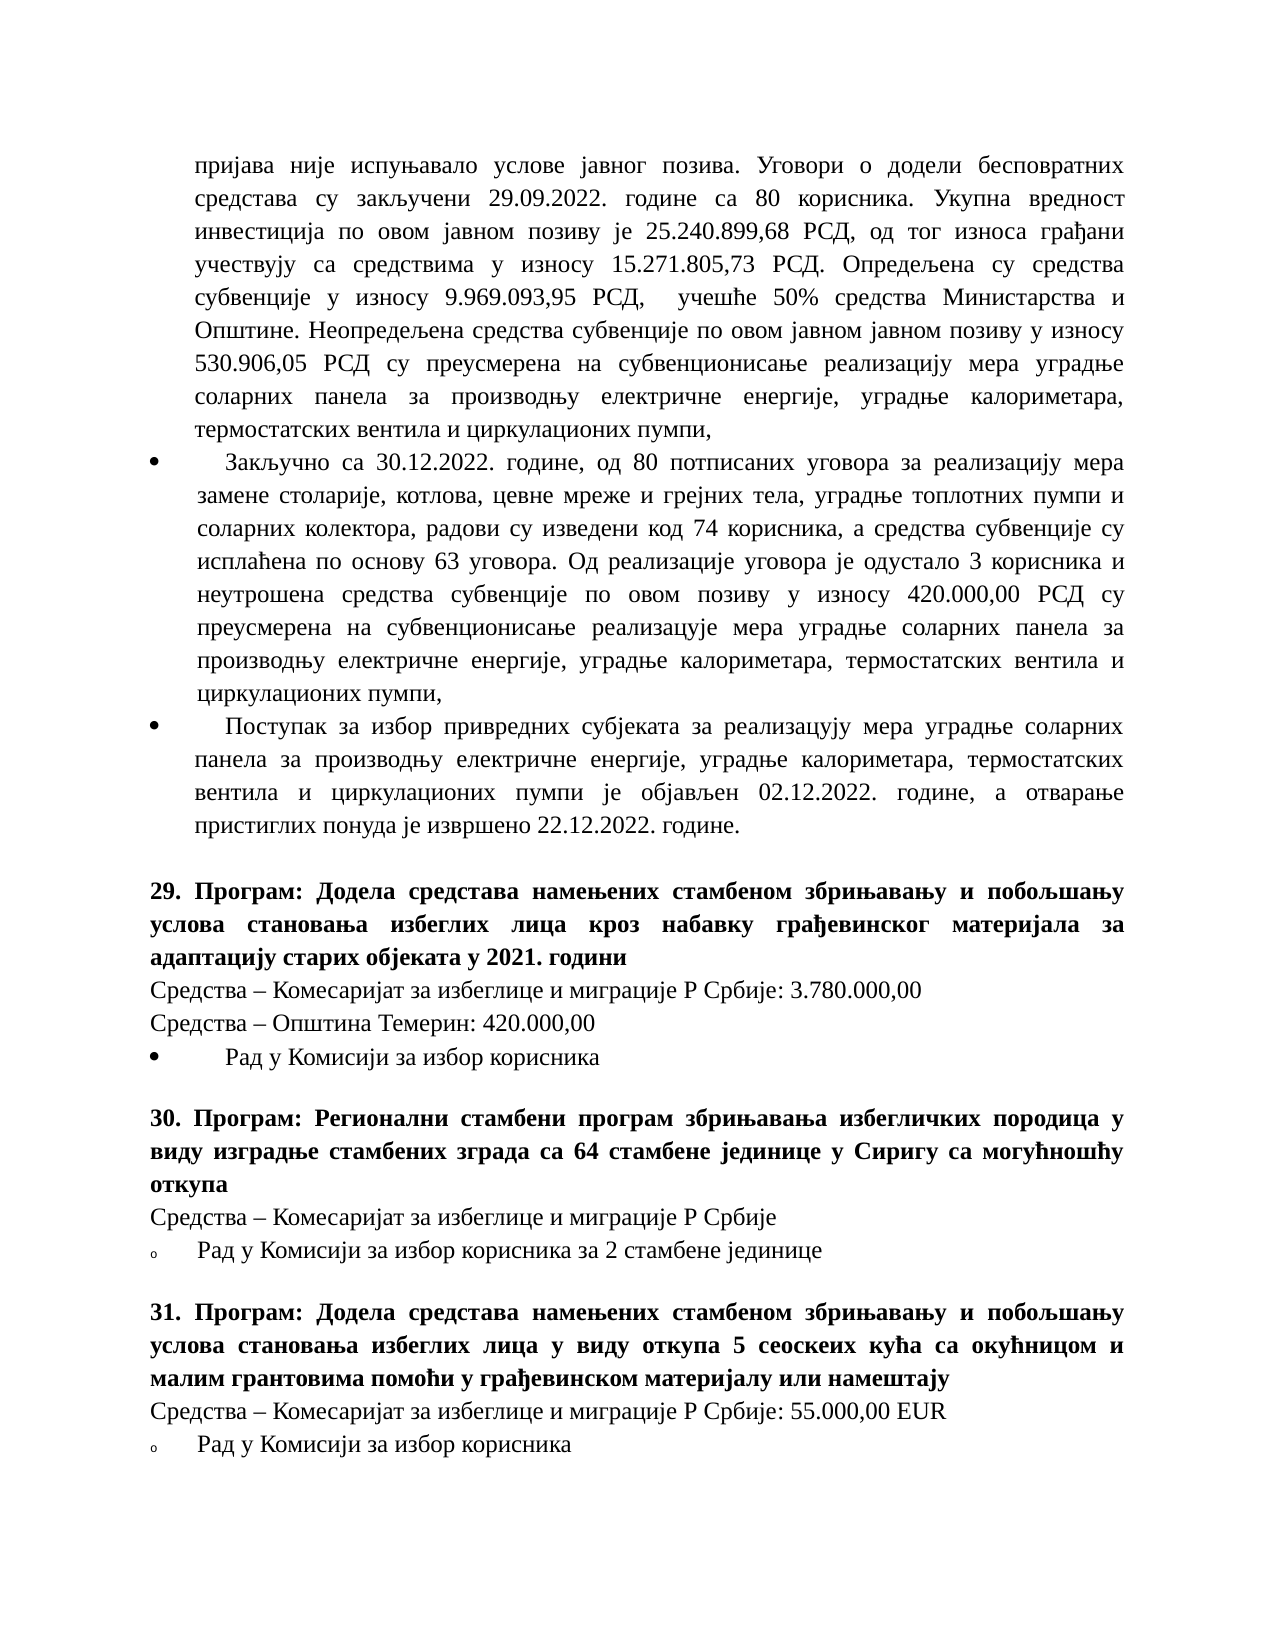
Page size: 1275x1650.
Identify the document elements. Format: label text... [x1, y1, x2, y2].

text Средства – Општина Темерин: 420.000,00 [150, 1008, 1125, 1037]
list Поступак за избор привредних субјеката за реализацују мера уградње соларних панела за производњу електричне енергије, уградње калориметара, термостатских вентила и циркулационих пумпи је објављен 02.12.2022. године, а отварање пристиглих понуда је извршено 22.12.2022. године. [150, 711, 1125, 839]
text Средства – Комесаријат за избеглице и миграције Р Србије: 55.000,00 ЕUR [150, 1396, 1125, 1425]
text 30. Програм: Регионални стамбени програм збрињавања избегличких породица у виду изградње стамбених зграда са 64 стамбене јединице у Сиригу са могућношћу откупа [150, 1103, 1125, 1198]
list пријава није испуњавало услове јавног позива. Уговори о додели бесповратних средстава су закључени 29.09.2022. године са 80 корисника. Укупна вредност инвестиција по овом јавном позиву је 25.240.899,68 РСД, од тог износа грађани учествују са средствима у износу 15.271.805,73 РСД. Опредељена су средства субвенције у износу 9.969.093,95 РСД, учешће 50% средства Министарства и Општине. Неопредељена средства субвенције по овом јавном јавном позиву у износу 530.906,05 РСД су преусмерена на субвенционисање реализацију мера уградње соларних панела за производњу електричне енергије, уградње калориметара, термостатских вентила и циркулационих пумпи, [150, 150, 1125, 443]
list Рад у Комисији за избор корисника за 2 стамбене јединице [150, 1235, 1125, 1264]
text Средства – Комесаријат за избеглице и миграције Р Србије: 3.780.000,00 [150, 976, 1125, 1004]
text 31. Програм: Додела средстава намењених стамбеном збрињавању и побољшању услова становања избеглих лица у виду откупа 5 сеоскеих кућа са окућницом и малим грантовима помоћи у грађевинском материјалу или намештају [150, 1297, 1125, 1392]
list Закључно са 30.12.2022. године, од 80 потписаних уговора за реализацију мера замене столарије, котлова, цевне мреже и грејних тела, уградње топлотних пумпи и соларних колектора, радови су изведени код 74 корисника, а средства субвенције су исплаћена по основу 63 уговора. Од реализације уговора је одустало 3 корисника и неутрошена средства субвенције по овом позиву у износу 420.000,00 РСД су преусмерена на субвенционисање реализацује мера уградње соларних панела за производњу електричне енергије, уградње калориметара, термостатских вентила и циркулационих пумпи, [150, 447, 1125, 707]
text 29. Програм: Додела средстава намењених стамбеном збрињавању и побољшању услова становања избеглих лица кроз набавку грађевинског материјала за адаптацију старих објеката у 2021. години [150, 876, 1125, 971]
list Рад у Комисији за избор корисника [150, 1042, 1125, 1070]
list Рад у Комисији за избор корисника [150, 1429, 1125, 1458]
text Средства – Комесаријат за избеглице и миграције Р Србије [150, 1202, 1125, 1231]
